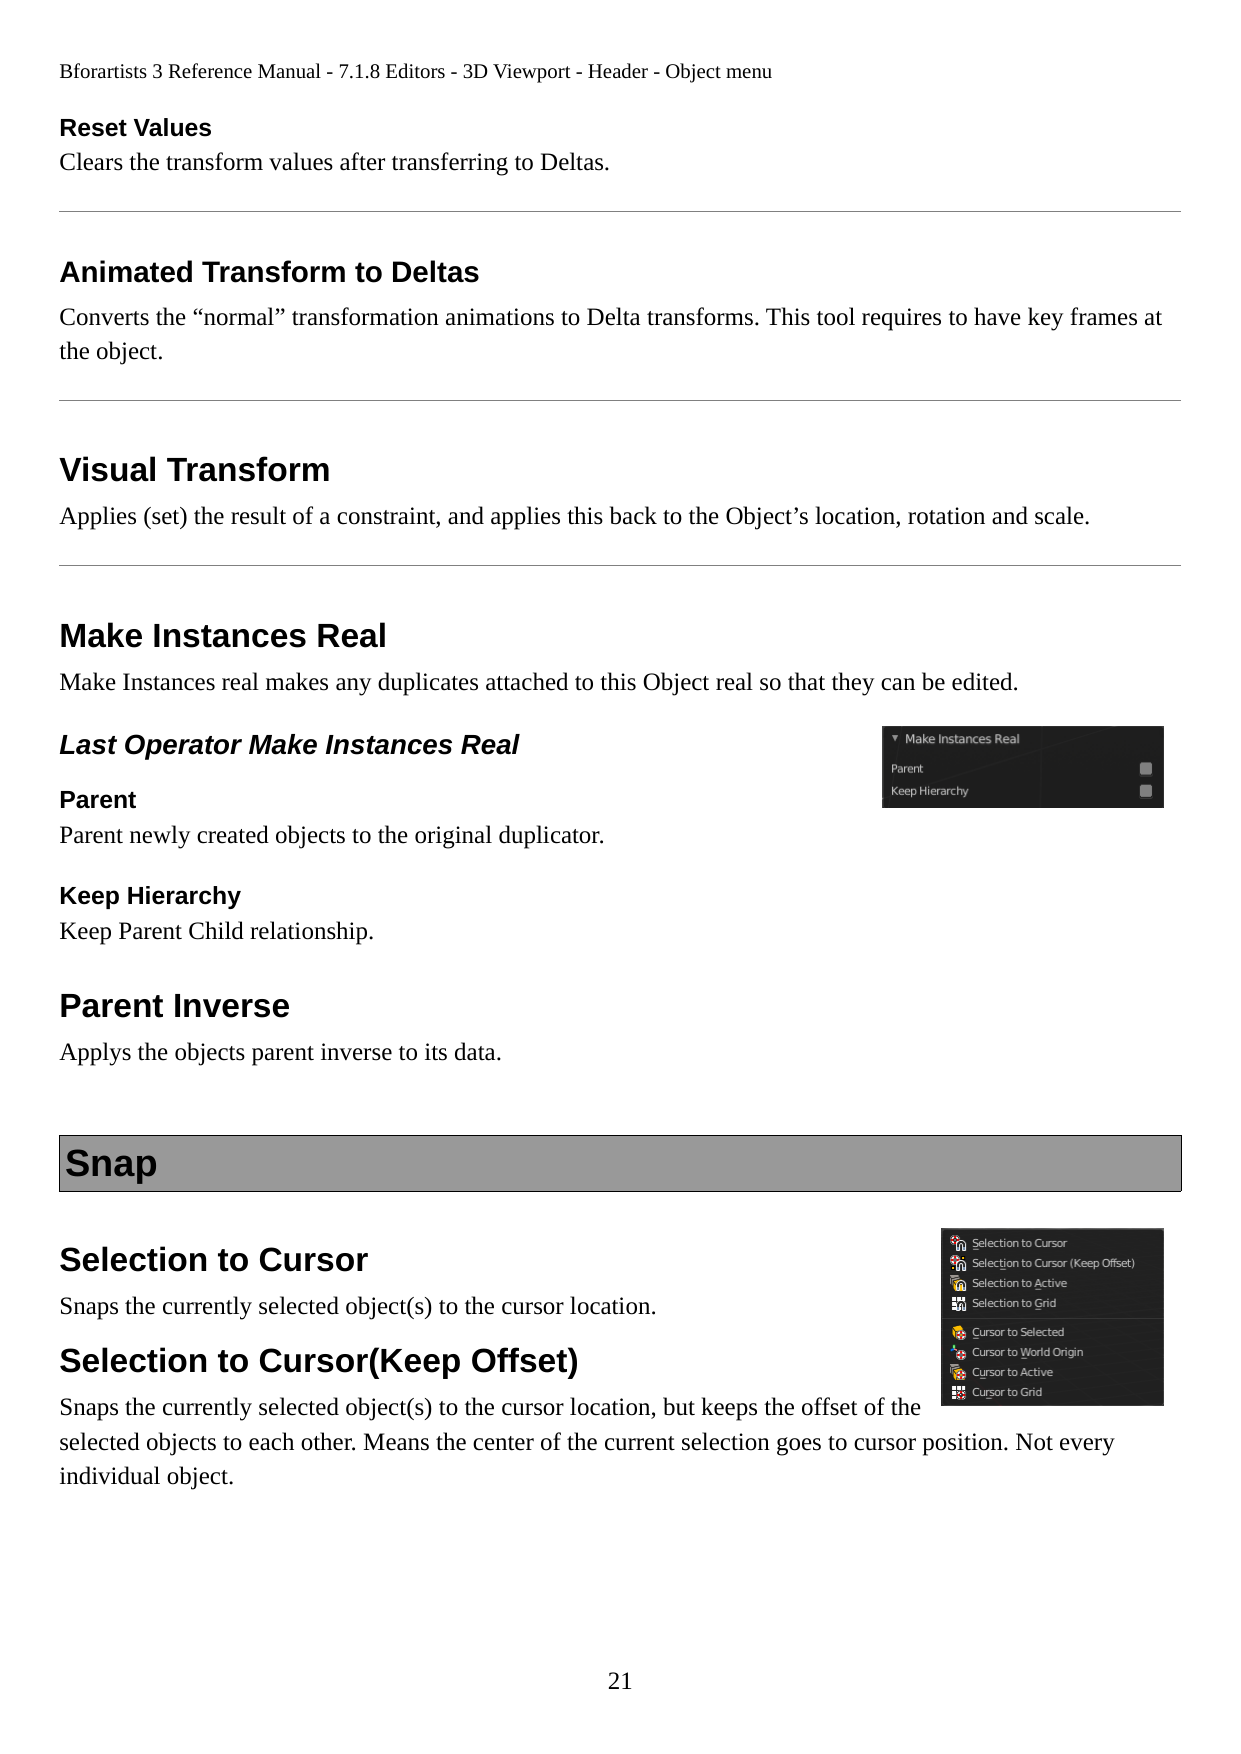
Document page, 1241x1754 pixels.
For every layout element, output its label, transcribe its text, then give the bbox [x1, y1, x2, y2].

subtitle [1164, 1341, 1181, 1379]
table_header Snap [60, 1136, 1181, 1191]
text Keep Parent Child relationship. [59, 916, 1181, 945]
text Clears the transform values after transferring to Deltas. [59, 147, 1181, 176]
subtitle Make Instances Real [59, 615, 1181, 654]
text Make Instances real makes any duplicates attached to this Object real so that they can be edited. [59, 667, 1181, 695]
subtitle Parent Inverse [59, 986, 1181, 1025]
subtitle Animated Transform to Deltas [59, 255, 1181, 289]
subtitle Last Operator Make Instances Real [59, 728, 882, 760]
subtitle Selection to Cursor [59, 1240, 941, 1279]
subtitle [1164, 1240, 1181, 1279]
text Snaps the currently selected object(s) to the cursor location, but keeps the offset of the selected objects to each other. Means the center of the current selection goes to cursor position. Not every individual object. [59, 1392, 1181, 1490]
subtitle Keep Hierarchy [59, 881, 1181, 910]
text Converts the “normal” transformation animations to Delta transforms. This tool requires to have key frames at the object. [59, 302, 1181, 365]
subtitle Selection to Cursor(Keep Offset) [59, 1341, 941, 1379]
text Snaps the currently selected object(s) to the cursor location. [59, 1291, 941, 1320]
text Parent newly created objects to the original duplicator. [59, 820, 1181, 848]
text Applies (set) the result of a constraint, and applies this back to the Object’s location, rotation and scale. [59, 501, 1181, 530]
subtitle Reset Values [59, 113, 1181, 141]
subtitle Parent [59, 785, 1181, 813]
picture [941, 1228, 1164, 1406]
subtitle Visual Transform [59, 450, 1181, 489]
picture [882, 726, 1164, 808]
text Applys the objects parent inverse to its data. [59, 1037, 1181, 1066]
